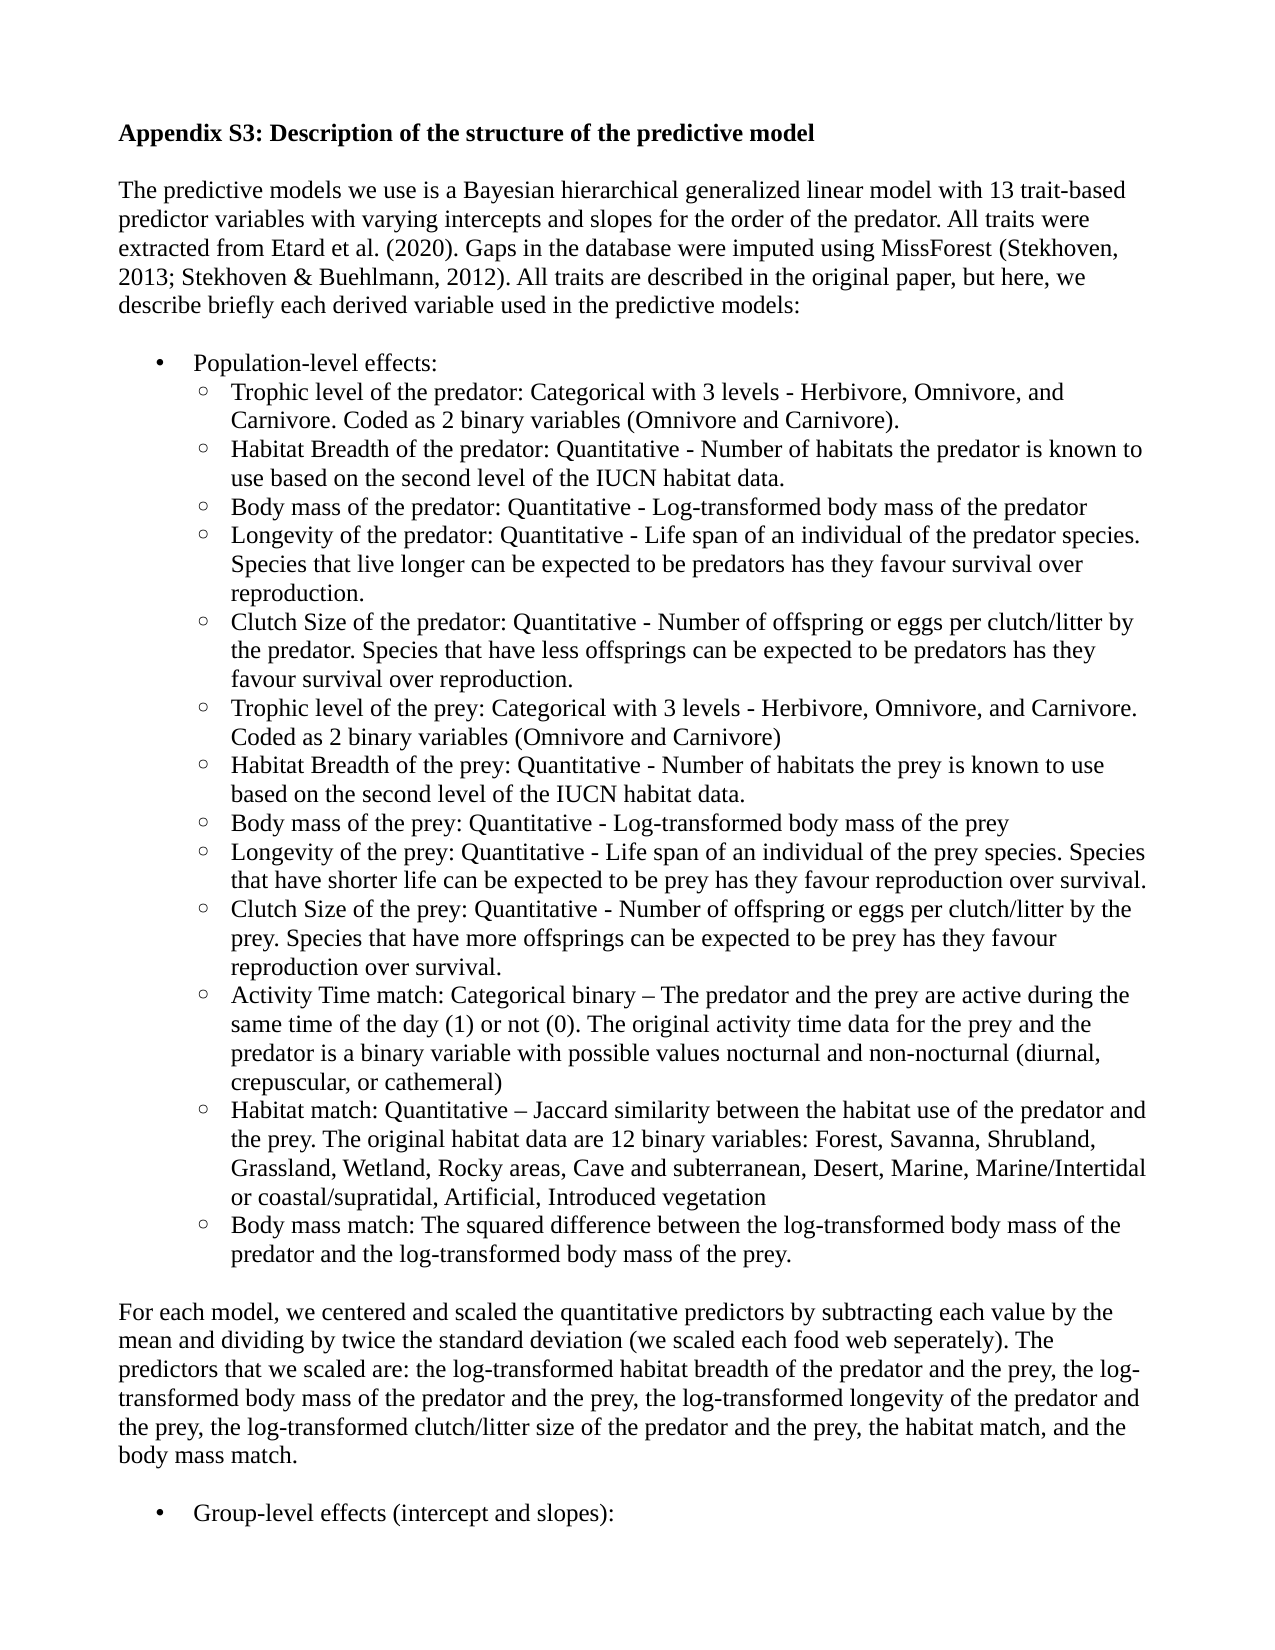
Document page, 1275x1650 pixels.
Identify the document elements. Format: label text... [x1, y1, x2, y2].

list Habitat Breadth of the predator: Quantitative - Number of habitats the predator is known to use based on the second level of the IUCN habitat data. [193, 434, 1157, 492]
list Body mass match: The squared difference between the log-transformed body mass of the predator and the log-transformed body mass of the prey. [193, 1211, 1157, 1268]
text For each model, we centered and scaled the quantitative predictors by subtracting each value by the mean and dividing by twice the standard deviation (we scaled each food web seperately). The predictors that we scaled are: the log-transformed habitat breadth of the predator and the prey, the log-transformed body mass of the predator and the prey, the log-transformed longevity of the predator and the prey, the log-transformed clutch/litter size of the predator and the prey, the habitat match, and the body mass match. [118, 1297, 1157, 1469]
list Group-level effects (intercept and slopes): [156, 1498, 1157, 1527]
list Clutch Size of the prey: Quantitative - Number of offspring or eggs per clutch/litter by the prey. Species that have more offsprings can be expected to be prey has they favour reproduction over survival. [193, 894, 1157, 981]
list Body mass of the predator: Quantitative - Log-transformed body mass of the predator [193, 492, 1157, 521]
list Body mass of the prey: Quantitative - Log-transformed body mass of the prey [193, 808, 1157, 837]
list Clutch Size of the predator: Quantitative - Number of offspring or eggs per clutch/litter by the predator. Species that have less offsprings can be expected to be predators has they favour survival over reproduction. [193, 607, 1157, 693]
text Appendix S3: Description of the structure of the predictive model [118, 118, 1157, 147]
list Habitat match: Quantitative – Jaccard similarity between the habitat use of the predator and the prey. The original habitat data are 12 binary variables: Forest, Savanna, Shrubland, Grassland, Wetland, Rocky areas, Cave and subterranean, Desert, Marine, Marine/Intertidal or coastal/supratidal, Artificial, Introduced vegetation [193, 1096, 1157, 1211]
list Trophic level of the predator: Categorical with 3 levels - Herbivore, Omnivore, and Carnivore. Coded as 2 binary variables (Omnivore and Carnivore). [193, 377, 1157, 434]
list Trophic level of the prey: Categorical with 3 levels - Herbivore, Omnivore, and Carnivore. Coded as 2 binary variables (Omnivore and Carnivore) [193, 693, 1157, 751]
list Population-level effects: [156, 348, 1157, 377]
list Habitat Breadth of the prey: Quantitative - Number of habitats the prey is known to use based on the second level of the IUCN habitat data. [193, 751, 1157, 808]
list Longevity of the predator: Quantitative - Life span of an individual of the predator species. Species that live longer can be expected to be predators has they favour survival over reproduction. [193, 521, 1157, 607]
text The predictive models we use is a Bayesian hierarchical generalized linear model with 13 trait-based predictor variables with varying intercepts and slopes for the order of the predator. All traits were extracted from Etard et al. (2020). Gaps in the database were imputed using MissForest (Stekhoven, 2013; Stekhoven & Buehlmann, 2012). All traits are described in the original paper, but here, we describe briefly each derived variable used in the predictive models: [118, 176, 1157, 319]
list Activity Time match: Categorical binary – The predator and the prey are active during the same time of the day (1) or not (0). The original activity time data for the prey and the predator is a binary variable with possible values nocturnal and non-nocturnal (diurnal, crepuscular, or cathemeral) [193, 981, 1157, 1096]
list Longevity of the prey: Quantitative - Life span of an individual of the prey species. Species that have shorter life can be expected to be prey has they favour reproduction over survival. [193, 837, 1157, 894]
